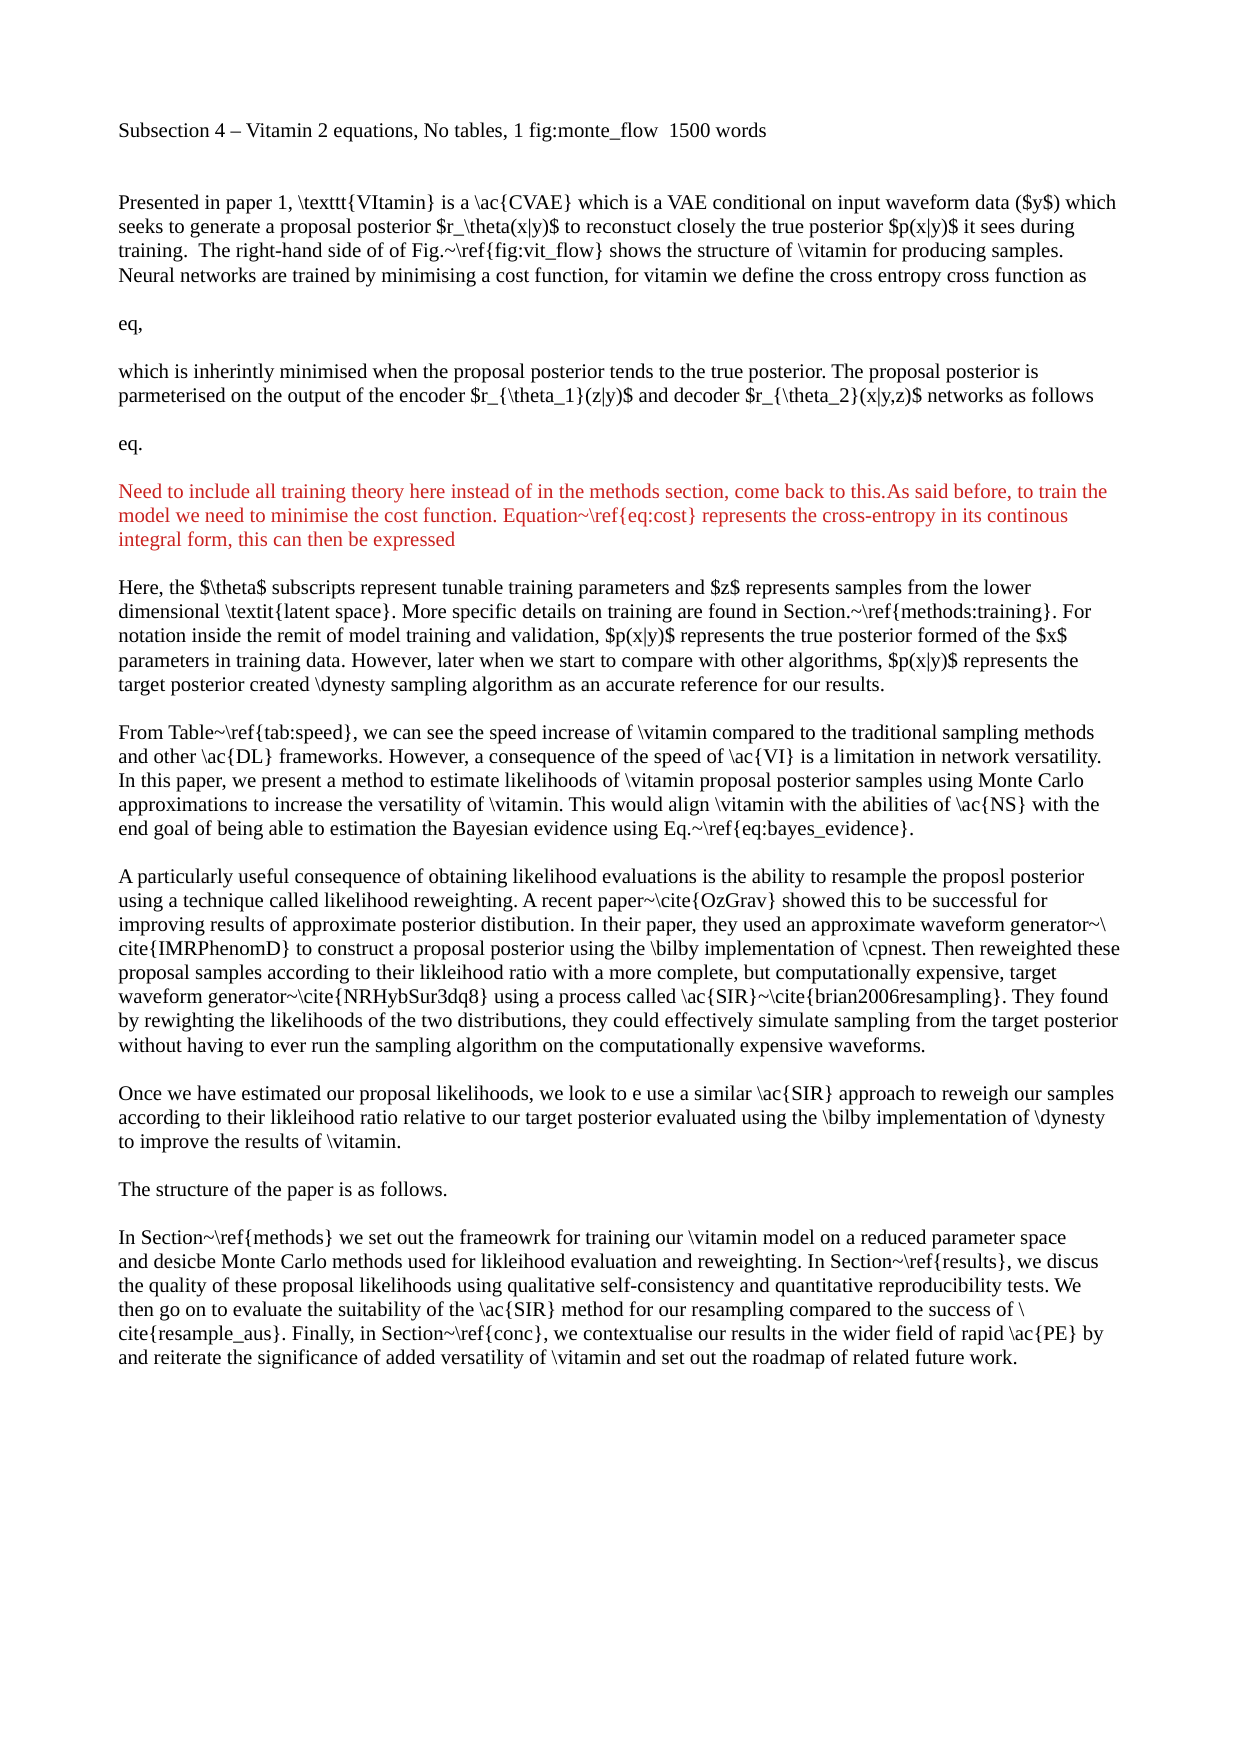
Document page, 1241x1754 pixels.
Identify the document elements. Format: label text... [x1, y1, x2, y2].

text Here, the $\theta$ subscripts represent tunable training parameters and $z$ represents samples from the lower dimensional \textit{latent space}. More specific details on training are found in Section.~\ref{methods:training}. For notation inside the remit of model training and validation, $p(x|y)$ represents the true posterior formed of the $x$ parameters in training data. However, later when we start to compare with other algorithms, $p(x|y)$ represents the target posterior created \dynesty sampling algorithm as an accurate reference for our results. [118, 575, 1122, 696]
text From Table~\ref{tab:speed}, we can see the speed increase of \vitamin compared to the traditional sampling methods and other \ac{DL} frameworks. However, a consequence of the speed of \ac{VI} is a limitation in network versatility. In this paper, we present a method to estimate likelihoods of \vitamin proposal posterior samples using Monte Carlo approximations to increase the versatility of \vitamin. This would align \vitamin with the abilities of \ac{NS} with the end goal of being able to estimation the Bayesian evidence using Eq.~\ref{eq:bayes_evidence}. [118, 720, 1122, 840]
text eq. [118, 431, 1122, 455]
text In Section~\ref{methods} we set out the frameowrk for training our \vitamin model on a reduced parameter space [118, 1225, 1122, 1249]
text Presented in paper 1, \texttt{VItamin} is a \ac{CVAE} which is a VAE conditional on input waveform data ($y$) which seeks to generate a proposal posterior $r_\theta(x|y)$ to reconstuct closely the true posterior $p(x|y)$ it sees during training. The right-hand side of of Fig.~\ref{fig:vit_flow} shows the structure of \vitamin for producing samples. Neural networks are trained by minimising a cost function, for vitamin we define the cross entropy cross function as [118, 190, 1122, 287]
text Need to include all training theory here instead of in the methods section, come back to this.As said before, to train the model we need to minimise the cost function. Equation~\ref{eq:cost} represents the cross-entropy in its continous integral form, this can then be expressed [118, 479, 1122, 551]
text which is inherintly minimised when the proposal posterior tends to the true posterior. The proposal posterior is parmeterised on the output of the encoder $r_{\theta_1}(z|y)$ and decoder $r_{\theta_2}(x|y,z)$ networks as follows [118, 359, 1122, 407]
text Subsection 4 – Vitamin 2 equations, No tables, 1 fig:monte_flow 1500 words [118, 118, 1122, 142]
text eq, [118, 311, 1122, 335]
text A particularly useful consequence of obtaining likelihood evaluations is the ability to resample the proposl posterior using a technique called likelihood reweighting. A recent paper~\cite{OzGrav} showed this to be successful for improving results of approximate posterior distibution. In their paper, they used an approximate waveform generator~\cite{IMRPhenomD} to construct a proposal posterior using the \bilby implementation of \cpnest. Then reweighted these proposal samples according to their likleihood ratio with a more complete, but computationally expensive, target waveform generator~\cite{NRHybSur3dq8} using a process called \ac{SIR}~\cite{brian2006resampling}. They found by rewighting the likelihoods of the two distributions, they could effectively simulate sampling from the target posterior without having to ever run the sampling algorithm on the computationally expensive waveforms. [118, 864, 1122, 1057]
text The structure of the paper is as follows. [118, 1177, 1122, 1201]
text Once we have estimated our proposal likelihoods, we look to e use a similar \ac{SIR} approach to reweigh our samples according to their likleihood ratio relative to our target posterior evaluated using the \bilby implementation of \dynesty to improve the results of \vitamin. [118, 1081, 1122, 1153]
text and desicbe Monte Carlo methods used for likleihood evaluation and reweighting. In Section~\ref{results}, we discus the quality of these proposal likelihoods using qualitative self-consistency and quantitative reproducibility tests. We then go on to evaluate the suitability of the \ac{SIR} method for our resampling compared to the success of \cite{resample_aus}. Finally, in Section~\ref{conc}, we contextualise our results in the wider field of rapid \ac{PE} by and reiterate the significance of added versatility of \vitamin and set out the roadmap of related future work. [118, 1249, 1122, 1369]
